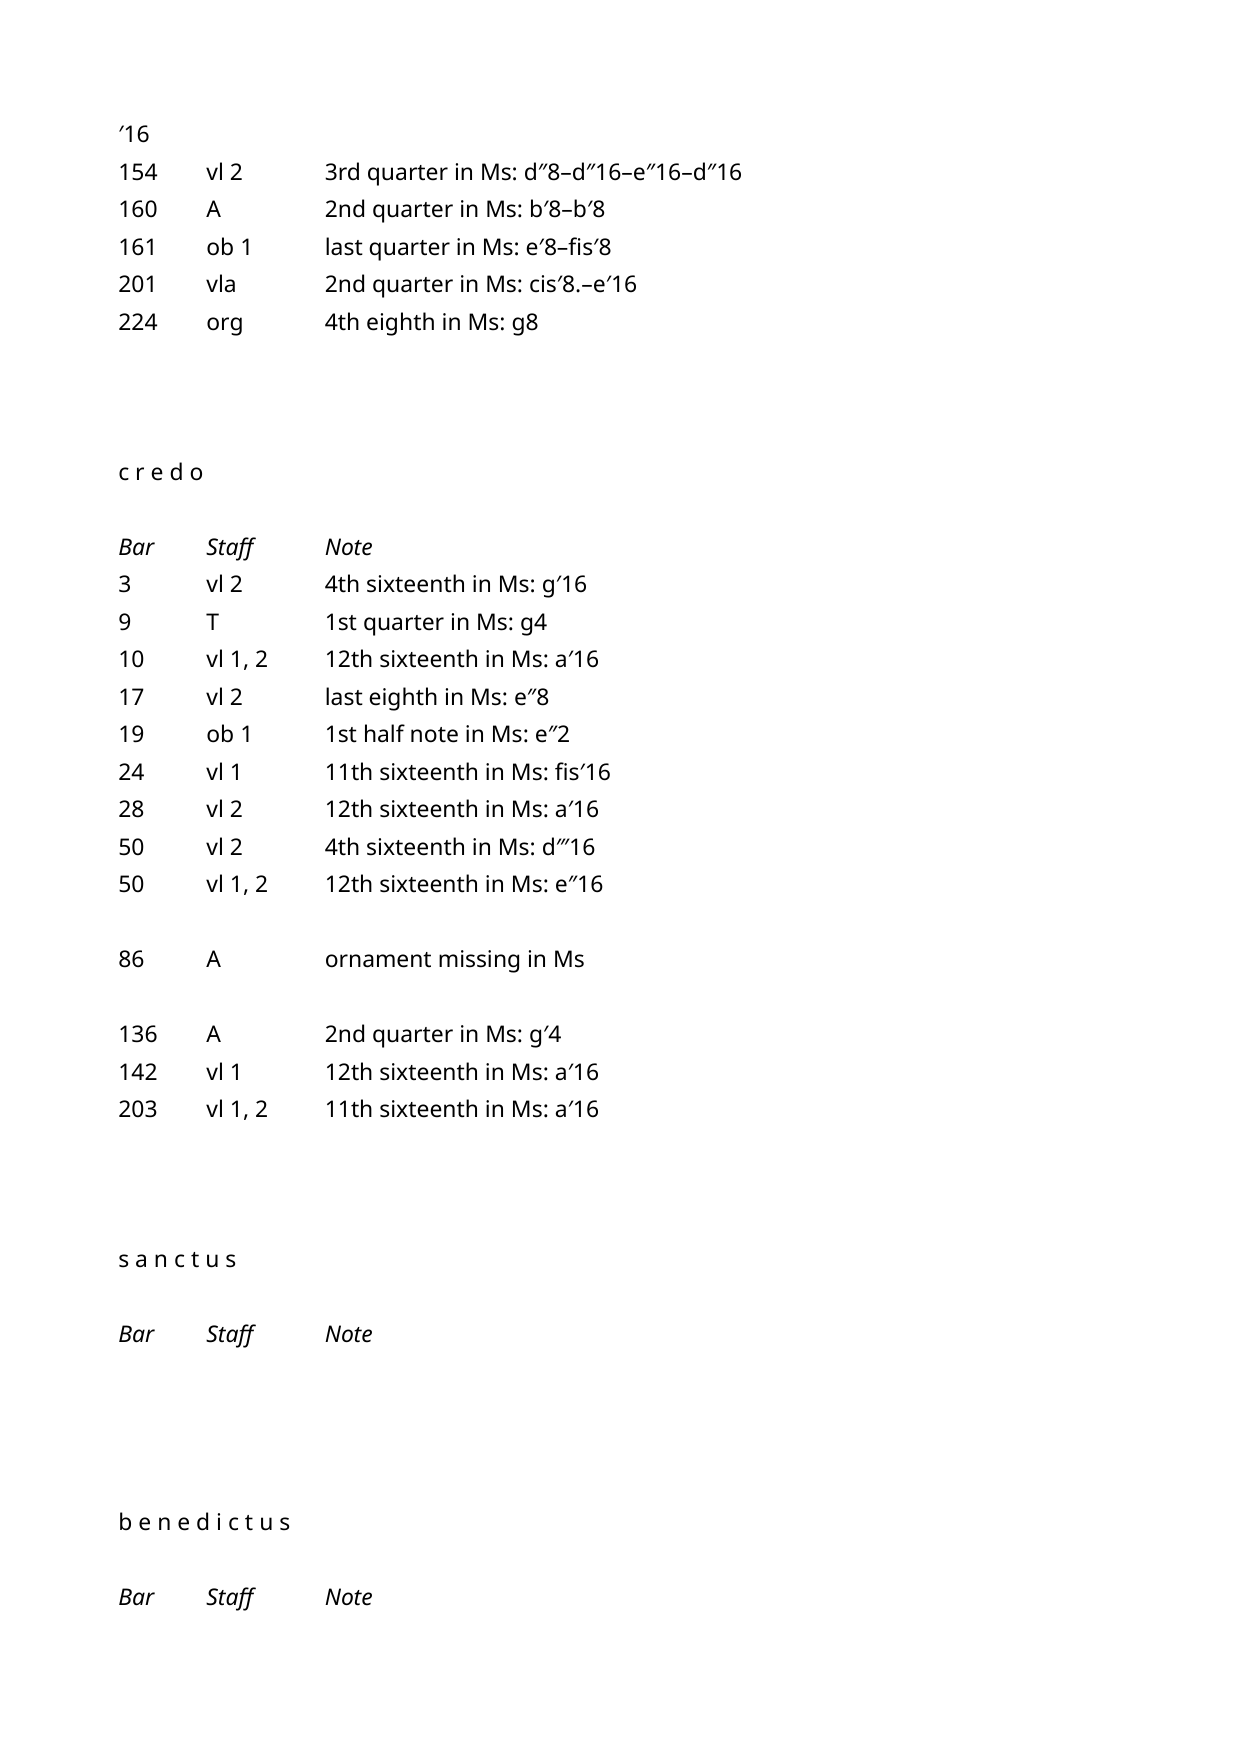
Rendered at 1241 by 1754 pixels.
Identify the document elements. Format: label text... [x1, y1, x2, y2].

text Bar Staff Note [118, 1581, 1004, 1612]
text s a n c t u s [118, 1243, 1004, 1274]
text Bar Staff Note [118, 1318, 1004, 1387]
text ′16 154 vl 2 3rd quarter in Ms: d″8–d″16–e″16–d″16 160 A 2nd quarter in Ms: b′8–b′8 161 ob 1 last quarter in Ms: e′8–fis′8 201 vla 2nd quarter in Ms: cis′8.–e′16 224 org 4th eighth in Ms: g8 [118, 118, 1004, 374]
text Bar Staff Note 3 vl 2 4th sixteenth in Ms: g′16 9 T 1st quarter in Ms: g4 10 vl 1, 2 12th sixteenth in Ms: a′16 17 vl 2 last eighth in Ms: e″8 19 ob 1 1st half note in Ms: e″2 24 vl 1 11th sixteenth in Ms: fis′16 28 vl 2 12th sixteenth in Ms: a′16 50 vl 2 4th sixteenth in Ms: d‴16 50 vl 1, 2 12th sixteenth in Ms: e″16 86 A ornament missing in Ms 136 A 2nd quarter in Ms: g′4 142 vl 1 12th sixteenth in Ms: a′16 203 vl 1, 2 11th sixteenth in Ms: a′16 [118, 531, 1004, 1124]
text c r e d o [118, 456, 1004, 487]
text b e n e d i c t u s [118, 1506, 1004, 1537]
